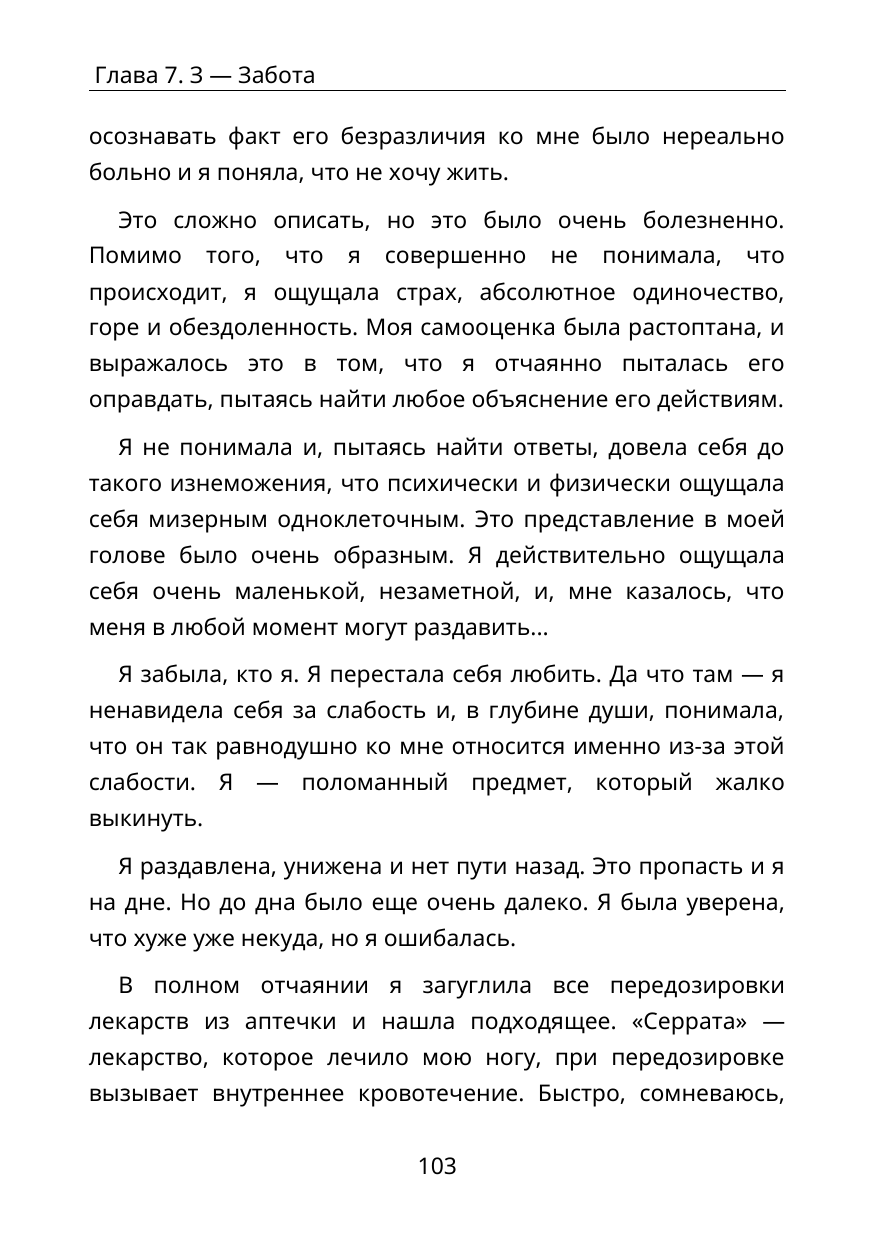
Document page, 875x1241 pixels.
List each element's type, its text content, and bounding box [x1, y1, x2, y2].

text Это сложно описать, но это было очень болезненно. Помимо того, что я совершенно не понимала, что происходит, я ощущала страх, абсолютное одиночество, горе и обездоленность. Моя самооценка была растоптана, и выражалось это в том, что я отчаянно пыталась его оправдать, пытаясь найти любое объяснение его действиям. [88, 203, 786, 414]
text Я раздавлена, унижена и нет пути назад. Это пропасть и я на дне. Но до дна было еще очень далеко. Я была уверена, что хуже уже некуда, но я ошибалась. [88, 850, 786, 953]
text Я забыла, кто я. Я перестала себя любить. Да что там — я ненавидела себя за слабость и, в глубине души, понимала, что он так равнодушно ко мне относится именно из-за этой слабости. Я — поломанный предмет, который жалко выкинуть. [88, 658, 786, 833]
text Я не понимала и, пытаясь найти ответы, довела себя до такого изнеможения, что психически и физически ощущала себя мизерным одноклеточным. Это представление в моей голове было очень образным. Я действительно ощущала себя очень маленькой, незаметной, и, мне казалось, что меня в любой момент могут раздавить... [88, 431, 786, 642]
text осознавать факт его безразличия ко мне было нереально больно и я поняла, что не хочу жить. [88, 120, 786, 187]
text В полном отчаянии я загуглила все передозировки лекарств из аптечки и нашла подходящее. «Серрата» — лекарство, которое лечило мою ногу, при передозировке вызывает внутреннее кровотечение. Быстро, сомневаюсь, [88, 969, 786, 1108]
